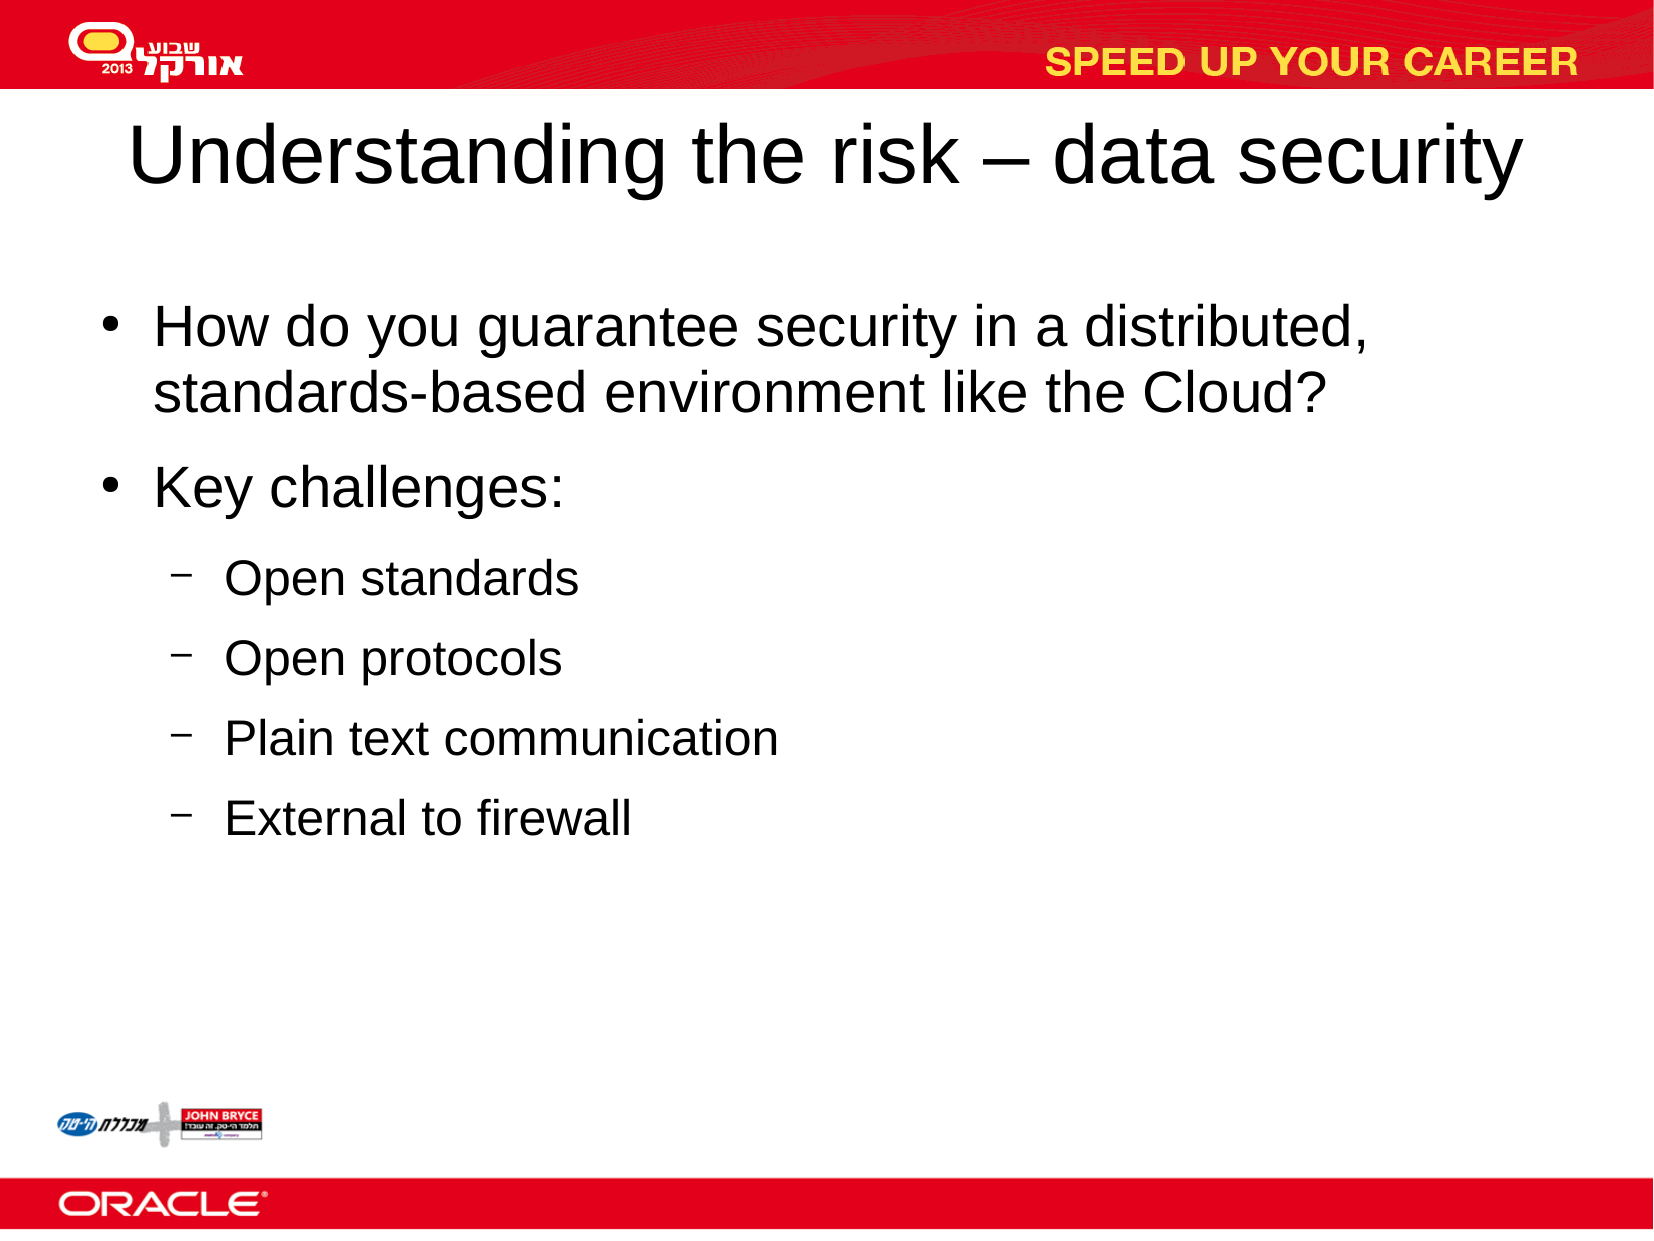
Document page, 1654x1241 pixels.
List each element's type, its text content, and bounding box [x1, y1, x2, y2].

list How do you guarantee security in a distributed, standards-based environment like the Cloud? Key challenges: Open standards Open protocols Plain text communication External to firewall [82, 290, 1538, 1010]
picture [0, 1087, 1653, 1240]
title Understanding the risk – data security [82, 49, 1571, 257]
picture [0, 0, 1654, 89]
